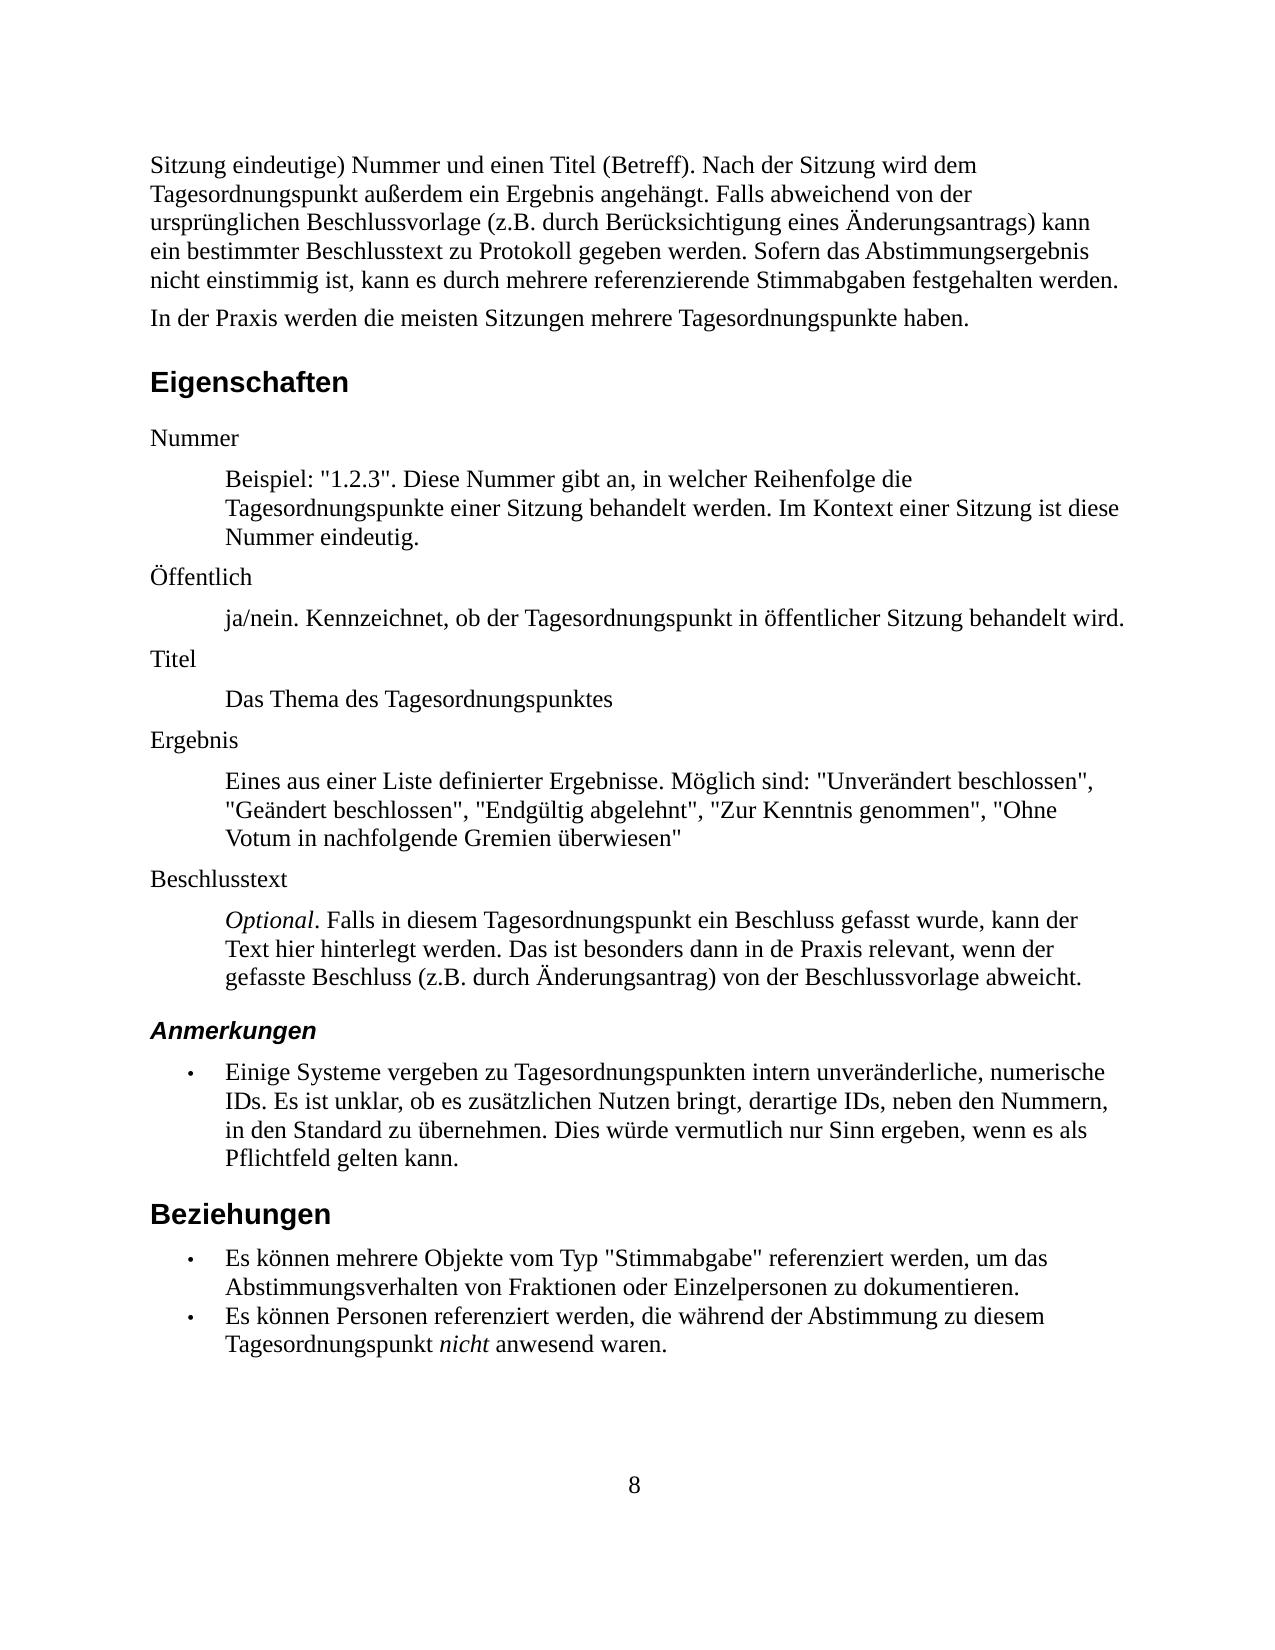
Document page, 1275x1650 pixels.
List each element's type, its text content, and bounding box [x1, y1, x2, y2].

text Beschlusstext [150, 864, 1125, 893]
list Es können Personen referenziert werden, die während der Abstimmung zu diesem Tagesordnungspunkt nicht anwesend waren. [187, 1301, 1125, 1358]
text In der Praxis werden die meisten Sitzungen mehrere Tagesordnungspunkte haben. [150, 303, 1125, 331]
text ja/nein. Kennzeichnet, ob der Tagesordnungspunkt in öffentlicher Sitzung behandelt wird. [225, 603, 1125, 632]
subtitle Anmerkungen [150, 1016, 1125, 1045]
text Nummer [150, 423, 1125, 452]
subtitle Eigenschaften [150, 365, 1125, 399]
text Sitzung eindeutige) Nummer und einen Titel (Betreff). Nach der Sitzung wird dem Tagesordnungspunkt außerdem ein Ergebnis angehängt. Falls abweichend von der ursprünglichen Beschlussvorlage (z.B. durch Berücksichtigung eines Änderungsantrags) kann ein bestimmter Beschlusstext zu Protokoll gegeben werden. Sofern das Abstimmungsergebnis nicht einstimmig ist, kann es durch mehrere referenzierende Stimmabgaben festgehalten werden. [150, 150, 1125, 294]
text Das Thema des Tagesordnungspunktes [225, 684, 1125, 713]
text Ergebnis [150, 725, 1125, 754]
list Es können mehrere Objekte vom Typ "Stimmabgabe" referenziert werden, um das Abstimmungsverhalten von Fraktionen oder Einzelpersonen zu dokumentieren. [187, 1243, 1125, 1301]
text Beispiel: "1.2.3". Diese Nummer gibt an, in welcher Reihenfolge die Tagesordnungspunkte einer Sitzung behandelt werden. Im Kontext einer Sitzung ist diese Nummer eindeutig. [225, 464, 1125, 550]
text Öffentlich [150, 562, 1125, 591]
text Optional. Falls in diesem Tagesordnungspunkt ein Beschluss gefasst wurde, kann der Text hier hinterlegt werden. Das ist besonders dann in de Praxis relevant, wenn der gefasste Beschluss (z.B. durch Änderungsantrag) von der Beschlussvorlage abweicht. [225, 905, 1125, 991]
subtitle Beziehungen [150, 1197, 1125, 1231]
list Einige Systeme vergeben zu Tagesordnungspunkten intern unveränderliche, numerische IDs. Es ist unklar, ob es zusätzlichen Nutzen bringt, derartige IDs, neben den Nummern, in den Standard zu übernehmen. Dies würde vermutlich nur Sinn ergeben, wenn es als Pflichtfeld gelten kann. [187, 1057, 1125, 1172]
text Titel [150, 644, 1125, 673]
text Eines aus einer Liste definierter Ergebnisse. Möglich sind: "Unverändert beschlossen", "Geändert beschlossen", "Endgültig abgelehnt", "Zur Kenntnis genommen", "Ohne Votum in nachfolgende Gremien überwiesen" [225, 766, 1125, 852]
